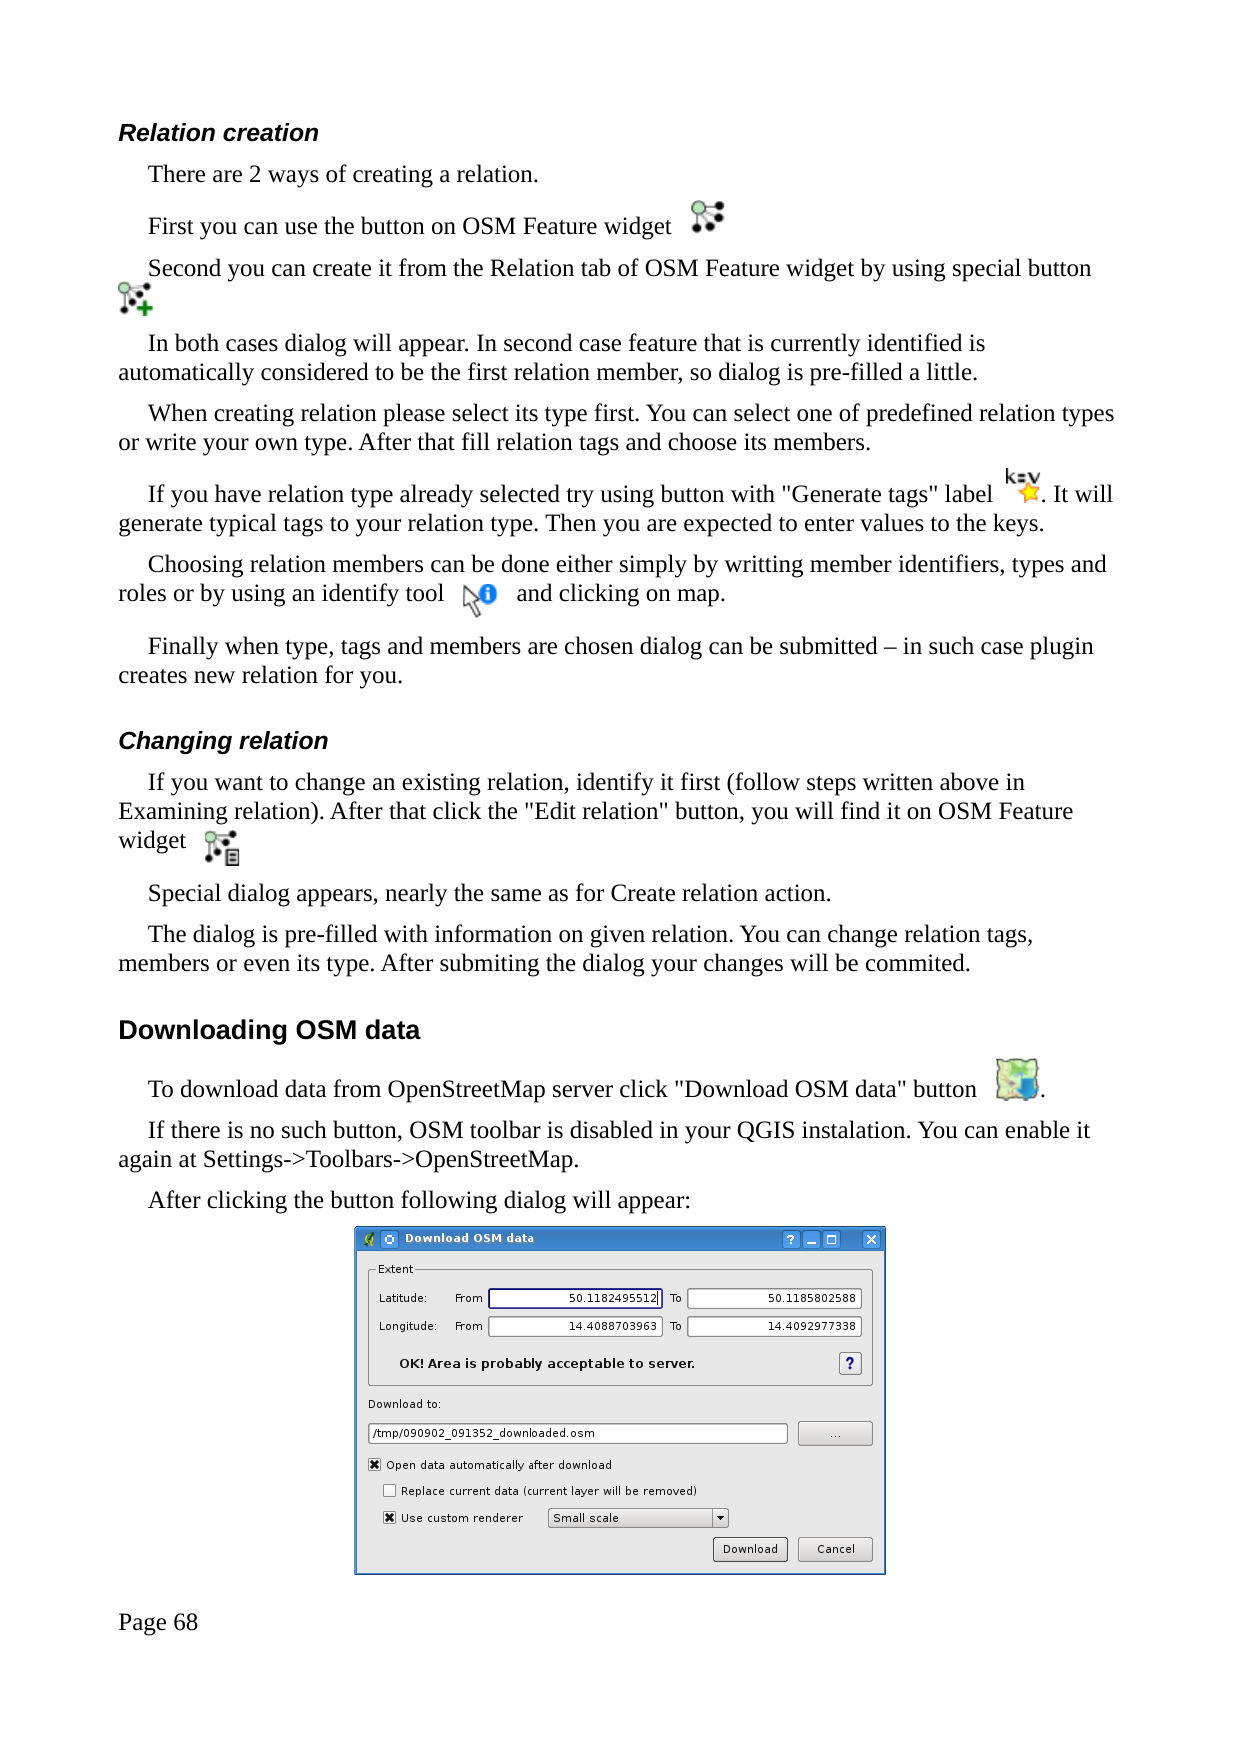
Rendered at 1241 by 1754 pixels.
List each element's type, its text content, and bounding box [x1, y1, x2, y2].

text Special dialog appears, nearly the same as for Create relation action. [118, 878, 1122, 906]
subtitle Changing relation [118, 726, 1122, 755]
text The dialog is pre-filled with information on given relation. You can change relation tags, members or even its type. After submiting the dialog your changes will be commited. [118, 919, 1122, 976]
subtitle Relation creation [118, 118, 1122, 147]
text Second you can create it from the Relation tab of OSM Feature widget by using special button [118, 253, 1122, 316]
text First you can use the button on OSM Feature widget [118, 200, 1122, 240]
subtitle Downloading OSM data [118, 1014, 1122, 1045]
text After clicking the button following dialog will appear: [118, 1185, 1122, 1214]
picture [996, 1057, 1040, 1101]
picture [118, 281, 153, 316]
text Choosing relation members can be done either simply by writting member identifiers, types and roles or by using an identify tool and clicking on map. [118, 549, 1122, 619]
text When creating relation please select its type first. You can select one of predefined relation types or write your own type. After that fill relation tags and choose its members. [118, 398, 1122, 456]
picture [1006, 468, 1041, 503]
text Finally when type, tags and members are chosen dialog can be submitted – in such case plugin creates new relation for you. [118, 631, 1122, 689]
text In both cases dialog will appear. In second case feature that is currently identified is automatically considered to be the first relation member, so dialog is pre-filled a little. [118, 328, 1122, 386]
picture [354, 1226, 886, 1575]
picture [463, 584, 498, 619]
picture [205, 830, 240, 866]
text If there is no such button, OSM toolbar is disabled in your QGIS instalation. You can enable it again at Settings->Toolbars->OpenStreetMap. [118, 1115, 1122, 1173]
text To download data from OpenStreetMap server click "Download OSM data" button . [118, 1058, 1122, 1103]
picture [690, 200, 725, 235]
text There are 2 ways of creating a relation. [118, 159, 1122, 188]
text If you want to change an existing relation, identify it first (follow steps written above in Examining relation). After that click the "Edit relation" button, you will find it on OSM Feature widget [118, 767, 1122, 865]
text If you have relation type already selected try using button with "Generate tags" label . It will generate typical tags to your relation type. Then you are expected to enter values to the keys. [118, 468, 1122, 537]
